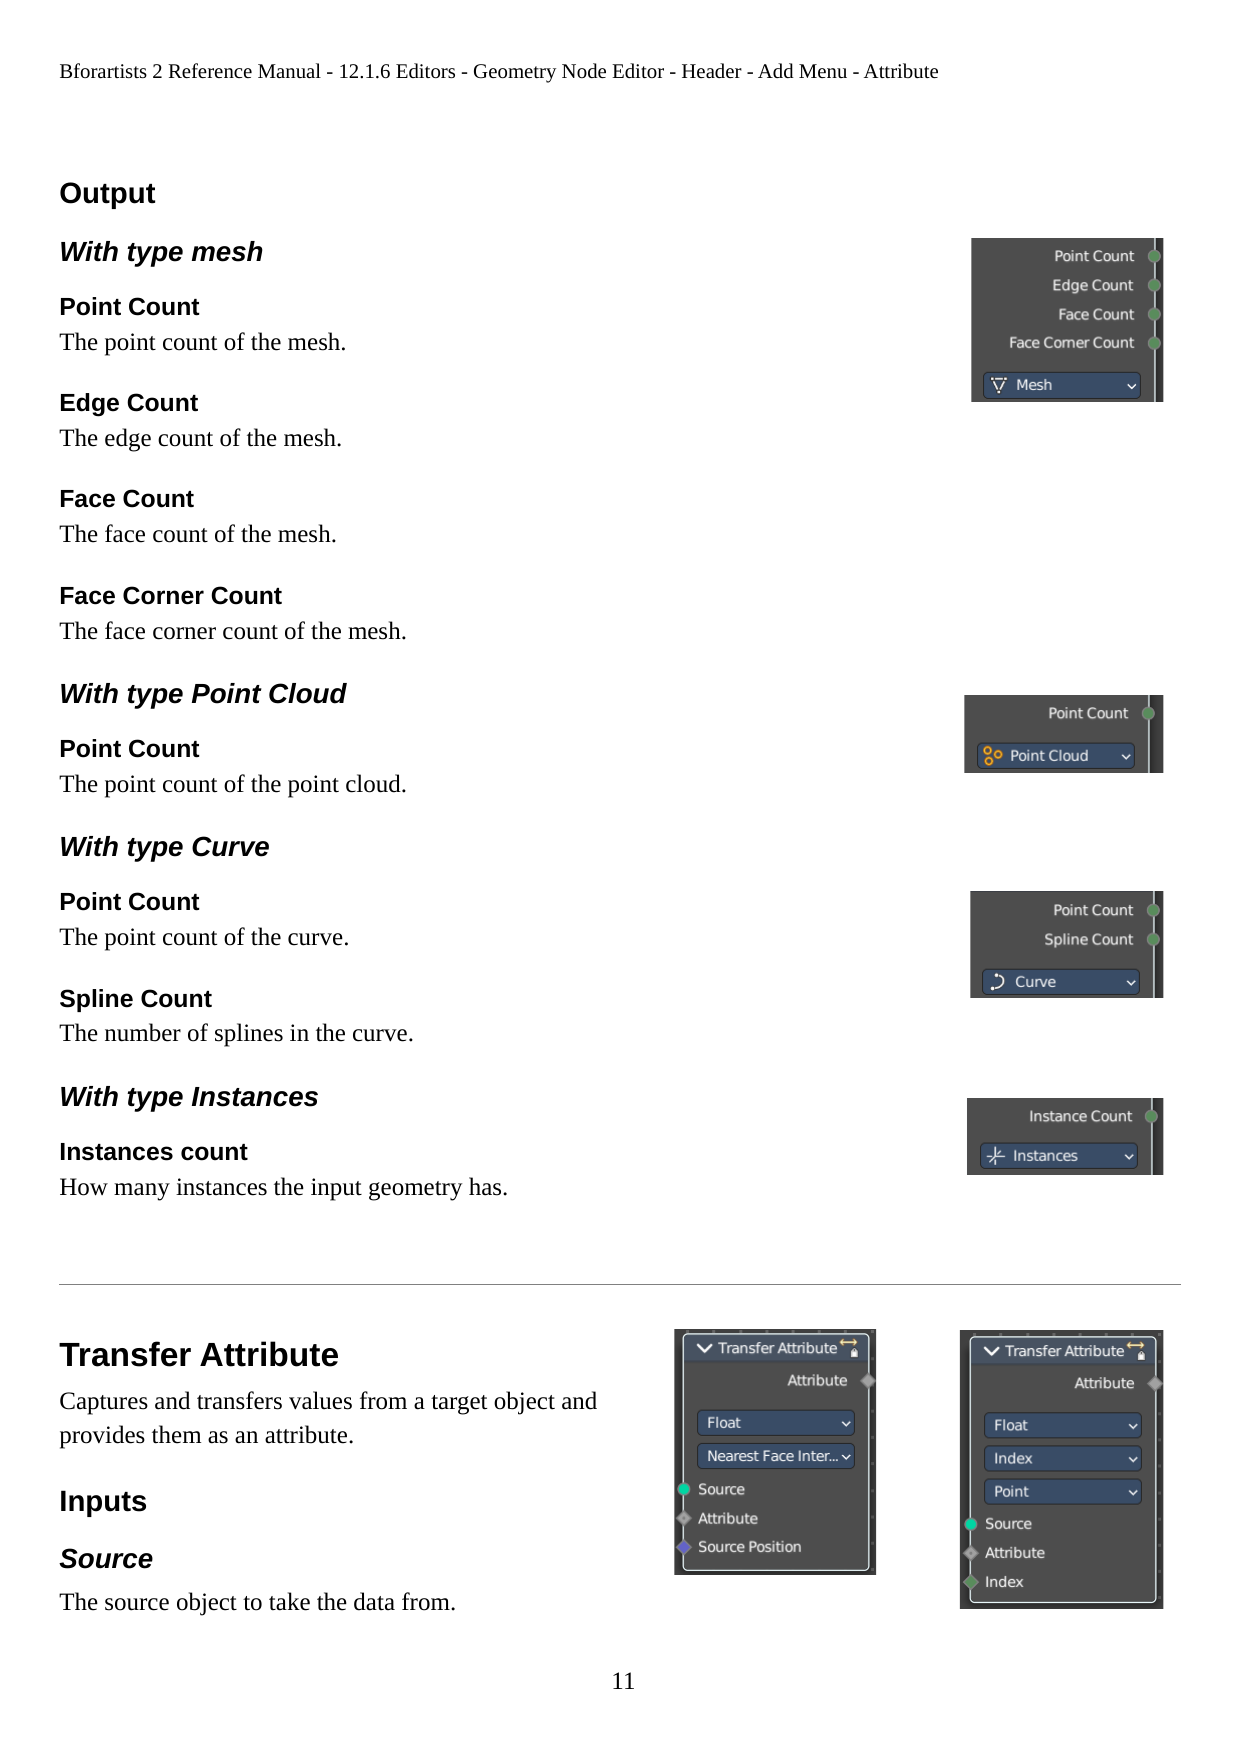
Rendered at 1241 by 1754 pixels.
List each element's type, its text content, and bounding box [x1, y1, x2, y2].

subtitle Point Count [59, 734, 964, 763]
subtitle With type Instances [59, 1080, 1181, 1112]
subtitle [877, 1484, 959, 1518]
subtitle Inputs [59, 1484, 674, 1518]
subtitle [1164, 734, 1181, 763]
subtitle Source [59, 1543, 674, 1575]
picture [970, 891, 1164, 998]
subtitle Spline Count [59, 984, 1181, 1012]
subtitle [1164, 1543, 1181, 1575]
picture [971, 238, 1164, 402]
subtitle Face Corner Count [59, 581, 1181, 609]
subtitle Instances count [59, 1137, 966, 1166]
subtitle [1164, 292, 1181, 320]
text The point count of the curve. [59, 922, 970, 951]
subtitle [1164, 1335, 1181, 1373]
picture [674, 1329, 877, 1575]
subtitle Transfer Attribute [59, 1335, 674, 1373]
subtitle [1164, 1137, 1181, 1166]
subtitle [877, 1543, 959, 1575]
picture [966, 1098, 1164, 1175]
subtitle With type mesh [59, 235, 1181, 267]
text The source object to take the data from. [59, 1587, 1181, 1616]
subtitle [877, 1335, 959, 1373]
subtitle [1164, 1484, 1181, 1518]
picture [959, 1330, 1164, 1609]
subtitle With type Curve [59, 831, 1181, 862]
text The face count of the mesh. [59, 519, 1181, 548]
text The edge count of the mesh. [59, 423, 1181, 452]
picture [964, 695, 1164, 773]
text The number of splines in the curve. [59, 1018, 1181, 1047]
subtitle With type Point Cloud [59, 677, 1181, 709]
subtitle Edge Count [59, 388, 1181, 417]
text How many instances the input geometry has. [59, 1172, 1181, 1201]
text The point count of the point cloud. [59, 769, 1181, 798]
text Captures and transfers values from a target object and provides them as an attribute. [59, 1386, 674, 1449]
subtitle Output [59, 176, 1181, 210]
subtitle Face Count [59, 484, 1181, 513]
text The face corner count of the mesh. [59, 616, 1181, 644]
subtitle Point Count [59, 292, 971, 320]
subtitle Point Count [59, 887, 1181, 916]
text The point count of the mesh. [59, 327, 971, 355]
text [877, 1386, 959, 1449]
